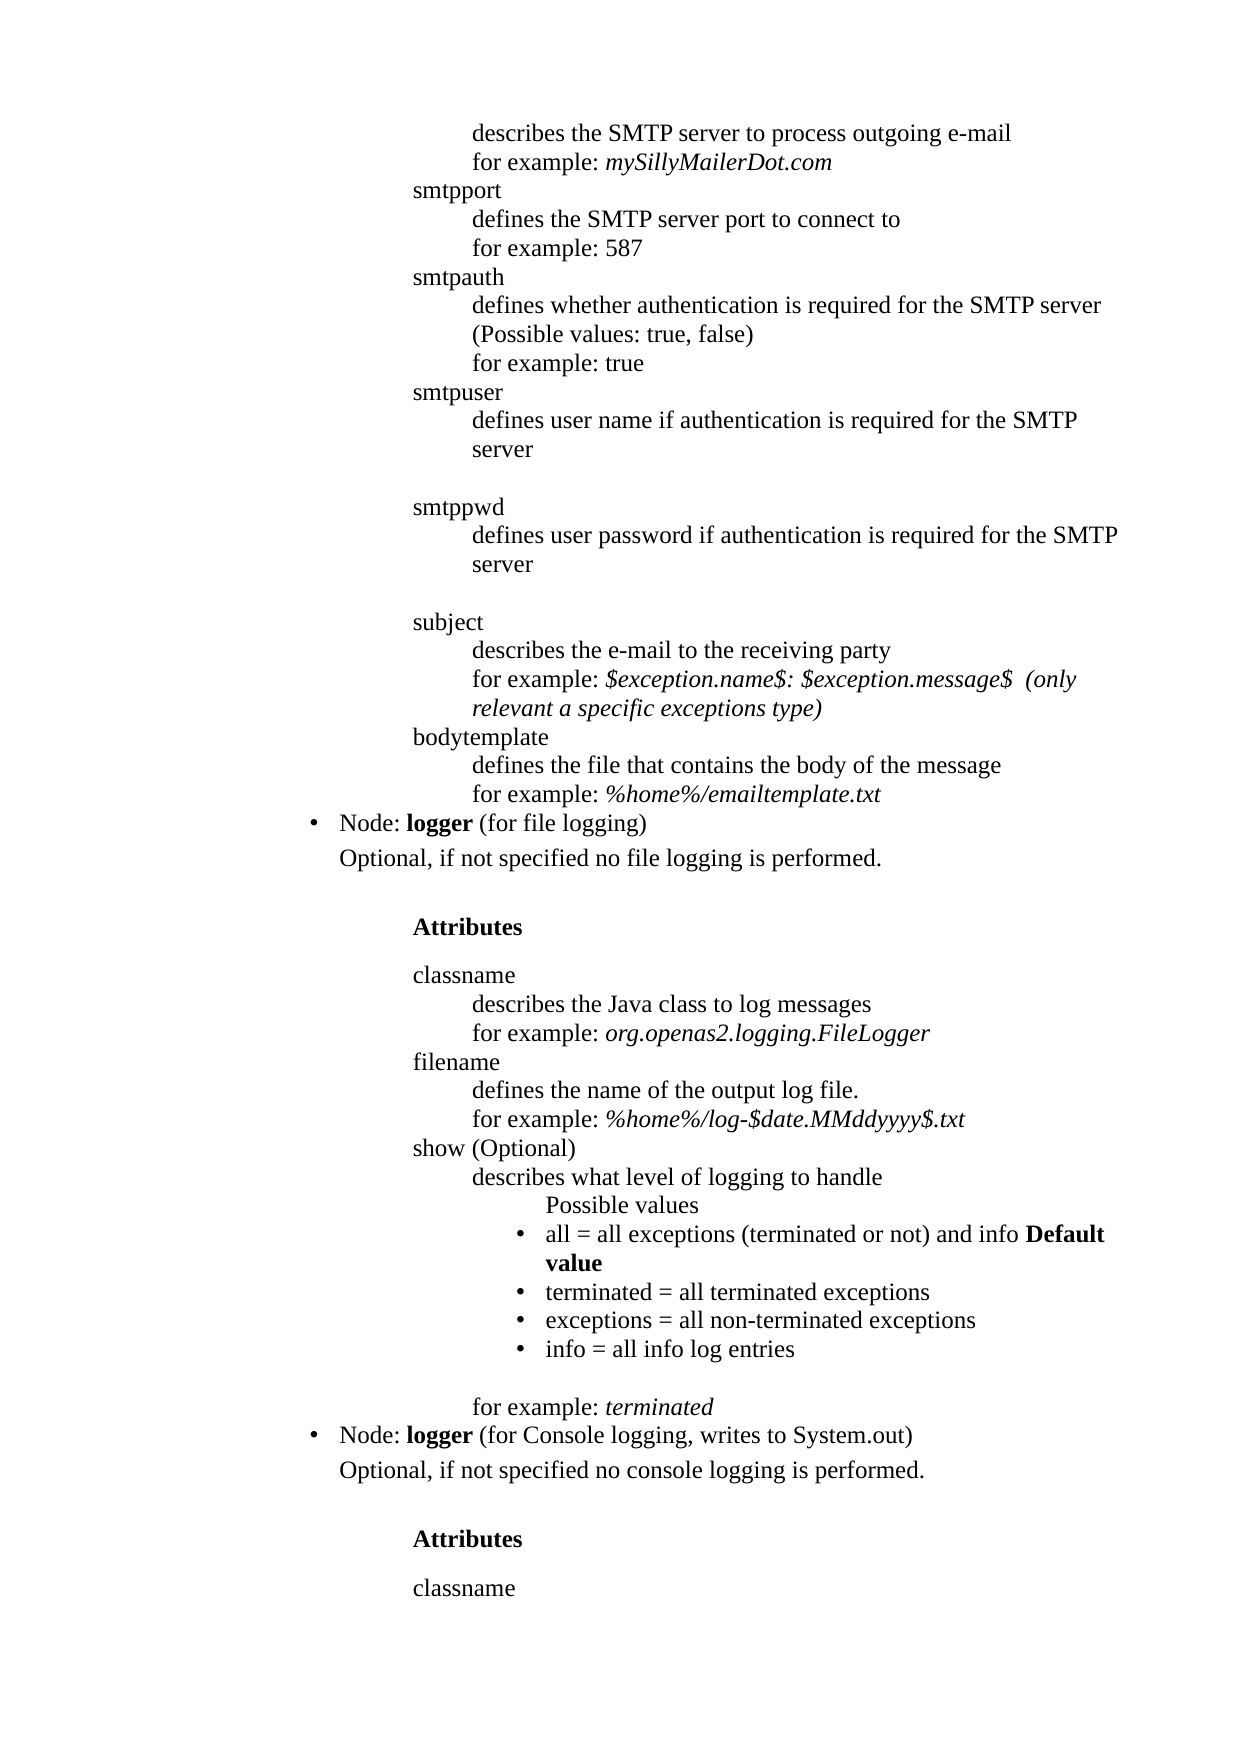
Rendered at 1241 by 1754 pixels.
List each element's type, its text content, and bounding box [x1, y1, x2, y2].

list describes the Java class to log messages for example: org.openas2.logging.FileLogger [442, 989, 1122, 1047]
list describes the SMTP server to process outgoing e-mail for example: mySillyMailerDot.com [442, 118, 1122, 176]
list terminated = all terminated exceptions [516, 1277, 1122, 1306]
subtitle show (Optional) [383, 1133, 1122, 1162]
subtitle bodytemplate [383, 722, 1122, 751]
list describes what level of logging to handle [442, 1162, 1122, 1191]
list Attributes [383, 1489, 1122, 1553]
list defines whether authentication is required for the SMTP server (Possible values: true, false) for example: true [442, 291, 1122, 377]
list Node: logger (for Console logging, writes to System.out) Optional, if not specified no console logging is performed. [309, 1421, 1122, 1484]
subtitle smtpuser [383, 377, 1122, 406]
list describes the e-mail to the receiving party for example: $exception.name$: $exception.message$ (only relevant a specific exceptions type) [442, 636, 1122, 722]
list defines user name if authentication is required for the SMTP server [442, 406, 1122, 492]
list Node: logger (for file logging) Optional, if not specified no file logging is performed. [309, 808, 1122, 871]
list Possible values [516, 1191, 1122, 1219]
subtitle filename [383, 1047, 1122, 1076]
list defines the file that contains the body of the message for example: %home%/emailtemplate.txt [442, 751, 1122, 808]
list for example: terminated [442, 1363, 1122, 1421]
list Attributes [383, 877, 1122, 940]
list defines the SMTP server port to connect to for example: 587 [442, 204, 1122, 262]
subtitle subject [383, 607, 1122, 636]
subtitle smtpauth [383, 262, 1122, 291]
list exceptions = all non-terminated exceptions [516, 1306, 1122, 1334]
list defines user password if authentication is required for the SMTP server [442, 521, 1122, 607]
list defines the name of the output log file. for example: %home%/log-$date.MMddyyyy$.txt [442, 1076, 1122, 1133]
subtitle classname [383, 1573, 1122, 1602]
subtitle smtpport [383, 176, 1122, 204]
subtitle smtppwd [383, 492, 1122, 521]
list all = all exceptions (terminated or not) and info Default value [516, 1219, 1122, 1277]
list info = all info log entries [516, 1334, 1122, 1363]
subtitle classname [383, 961, 1122, 989]
